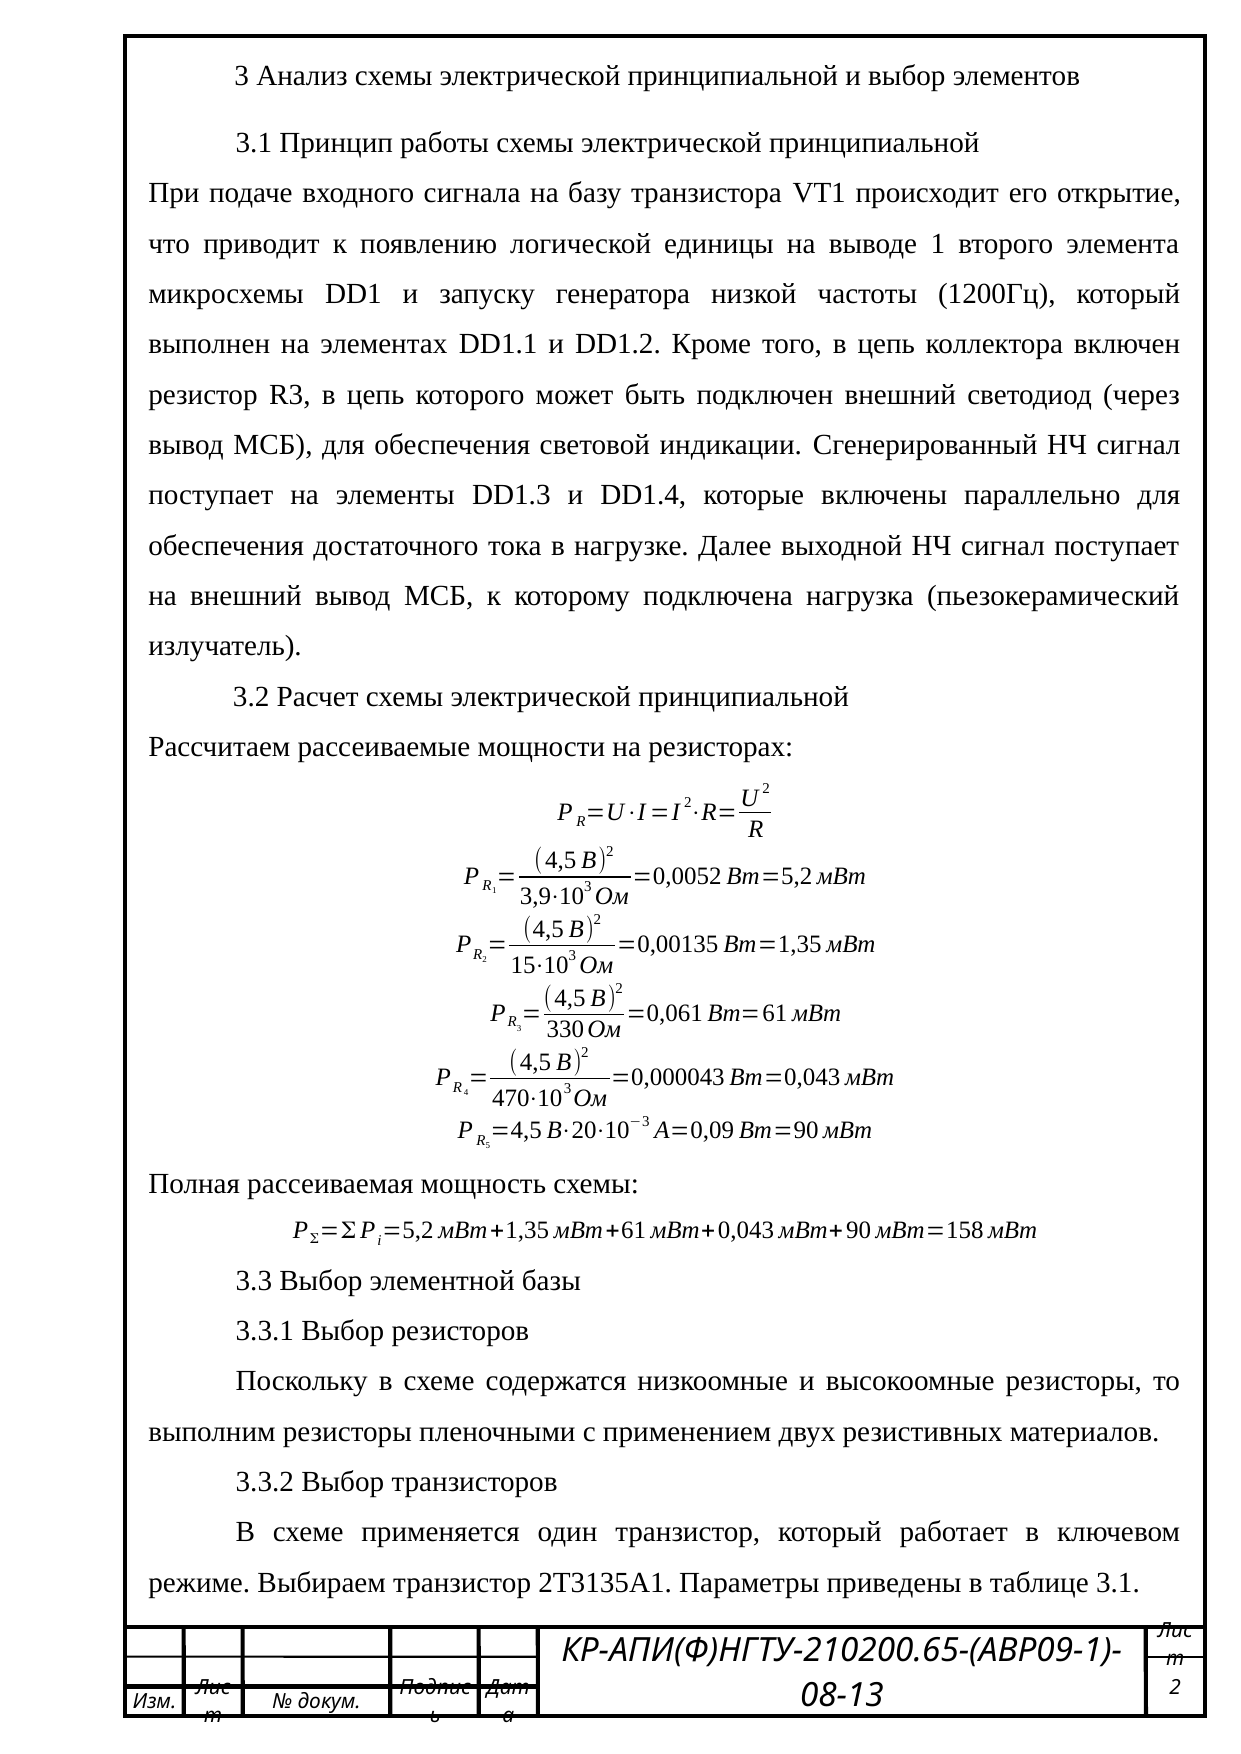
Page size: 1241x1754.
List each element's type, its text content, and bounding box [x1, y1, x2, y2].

text Поскольку в схеме содержатся низкоомные и высокоомные резисторы, то выполним резисторы пленочными с применением двух резистивных материалов. [148, 1363, 1181, 1447]
text 3.1 Принцип работы схемы электрической принципиальной [148, 125, 1181, 159]
text 3.2 Расчет схемы электрической принципиальной [148, 679, 1181, 712]
text Рассчитаем рассеиваемые мощности на резисторах: [148, 729, 1181, 763]
text 3.3 Выбор элементной базы [148, 1263, 1181, 1296]
text Полная рассеиваемая мощность схемы: [148, 1167, 1181, 1200]
text 3 Анализ схемы электрической принципиальной и выбор элементов [148, 58, 1181, 92]
text 3.3.2 Выбор транзисторов [148, 1464, 1181, 1498]
text 3.3.1 Выбор резисторов [148, 1313, 1181, 1347]
text При подаче входного сигнала на базу транзистора VT1 происходит его открытие, что приводит к появлению логической единицы на выводе 1 второго элемента микросхемы DD1 и запуску генератора низкой частоты (1200Гц), который выполнен на элементах DD1.1 и DD1.2. Кроме того, в цепь коллектора включен резистор R3, в цепь которого может быть подключен внешний светодиод (через вывод МСБ), для обеспечения световой индикации. Сгенерированный НЧ сигнал поступает на элементы DD1.3 и DD1.4, которые включены параллельно для обеспечения достаточного тока в нагрузке. Далее выходной НЧ сигнал поступает на внешний вывод МСБ, к которому подключена нагрузка (пьезокерамический излучатель). [148, 176, 1181, 662]
text В схеме применяется один транзистор, который работает в ключевом режиме. Выбираем транзистор 2Т3135А1. Параметры приведены в таблице 3.1. [148, 1514, 1181, 1598]
